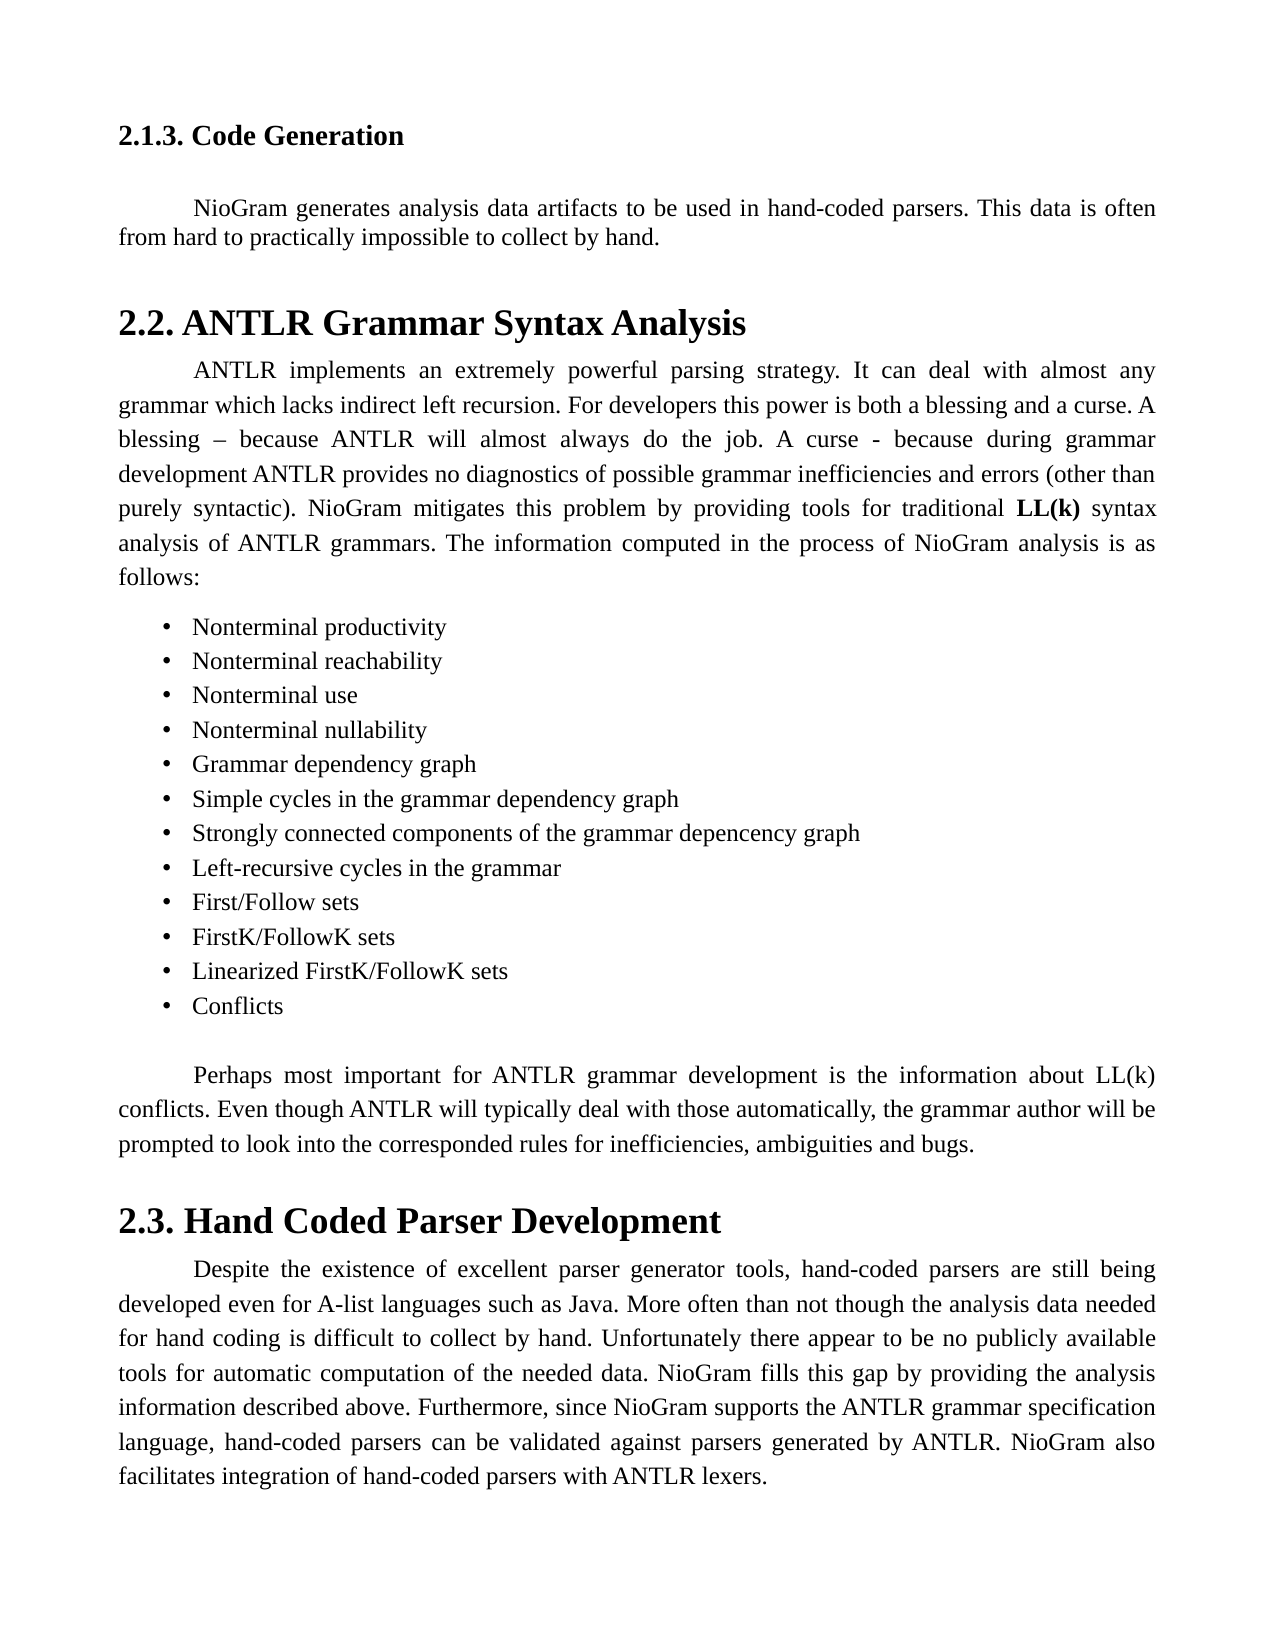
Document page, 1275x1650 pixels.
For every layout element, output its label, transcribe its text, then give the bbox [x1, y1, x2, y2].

text ANTLR implements an extremely powerful parsing strategy. It can deal with almost any grammar which lacks indirect left recursion. For developers this power is both a blessing and a curse. A blessing – because ANTLR will almost always do the job. A curse - because during grammar development ANTLR provides no diagnostics of possible grammar inefficiencies and errors (other than purely syntactic). NioGram mitigates this problem by providing tools for traditional LL(k) syntax analysis of ANTLR grammars. The information computed in the process of NioGram analysis is as follows: [118, 356, 1157, 591]
list Left-recursive cycles in the grammar [162, 853, 1157, 882]
subtitle 2.1.3. Code Generation [118, 118, 1157, 152]
list Strongly connected components of the grammar depencency graph [162, 818, 1157, 847]
list Grammar dependency graph [162, 749, 1157, 778]
list Simple cycles in the grammar dependency graph [162, 784, 1157, 813]
list Linearized FirstK/FollowK sets [162, 956, 1157, 985]
list FirstK/FollowK sets [162, 922, 1157, 951]
list First/Follow sets [162, 887, 1157, 916]
text Perhaps most important for ANTLR grammar development is the information about LL(k) conflicts. Even though ANTLR will typically deal with those automatically, the grammar author will be prompted to look into the corresponded rules for inefficiencies, ambiguities and bugs. [118, 1060, 1157, 1157]
list Conflicts [162, 991, 1157, 1019]
list Nonterminal reachability [162, 646, 1157, 675]
list Nonterminal productivity [162, 612, 1157, 640]
text Despite the existence of excellent parser generator tools, hand-coded parsers are still being developed even for A-list languages such as Java. More often than not though the analysis data needed for hand coding is difficult to collect by hand. Unfortunately there appear to be no publicly available tools for automatic computation of the needed data. NioGram fills this gap by providing the analysis information described above. Furthermore, since NioGram supports the ANTLR grammar specification language, hand-coded parsers can be validated against parsers generated by ANTLR. NioGram also facilitates integration of hand-coded parsers with ANTLR lexers. [118, 1254, 1157, 1490]
list Nonterminal nullability [162, 715, 1157, 744]
text NioGram generates analysis data artifacts to be used in hand-coded parsers. This data is often from hard to practically impossible to collect by hand. [118, 164, 1157, 250]
subtitle 2.3. Hand Coded Parser Development [118, 1199, 1157, 1242]
list Nonterminal use [162, 681, 1157, 709]
subtitle 2.2. ANTLR Grammar Syntax Analysis [118, 300, 1157, 343]
